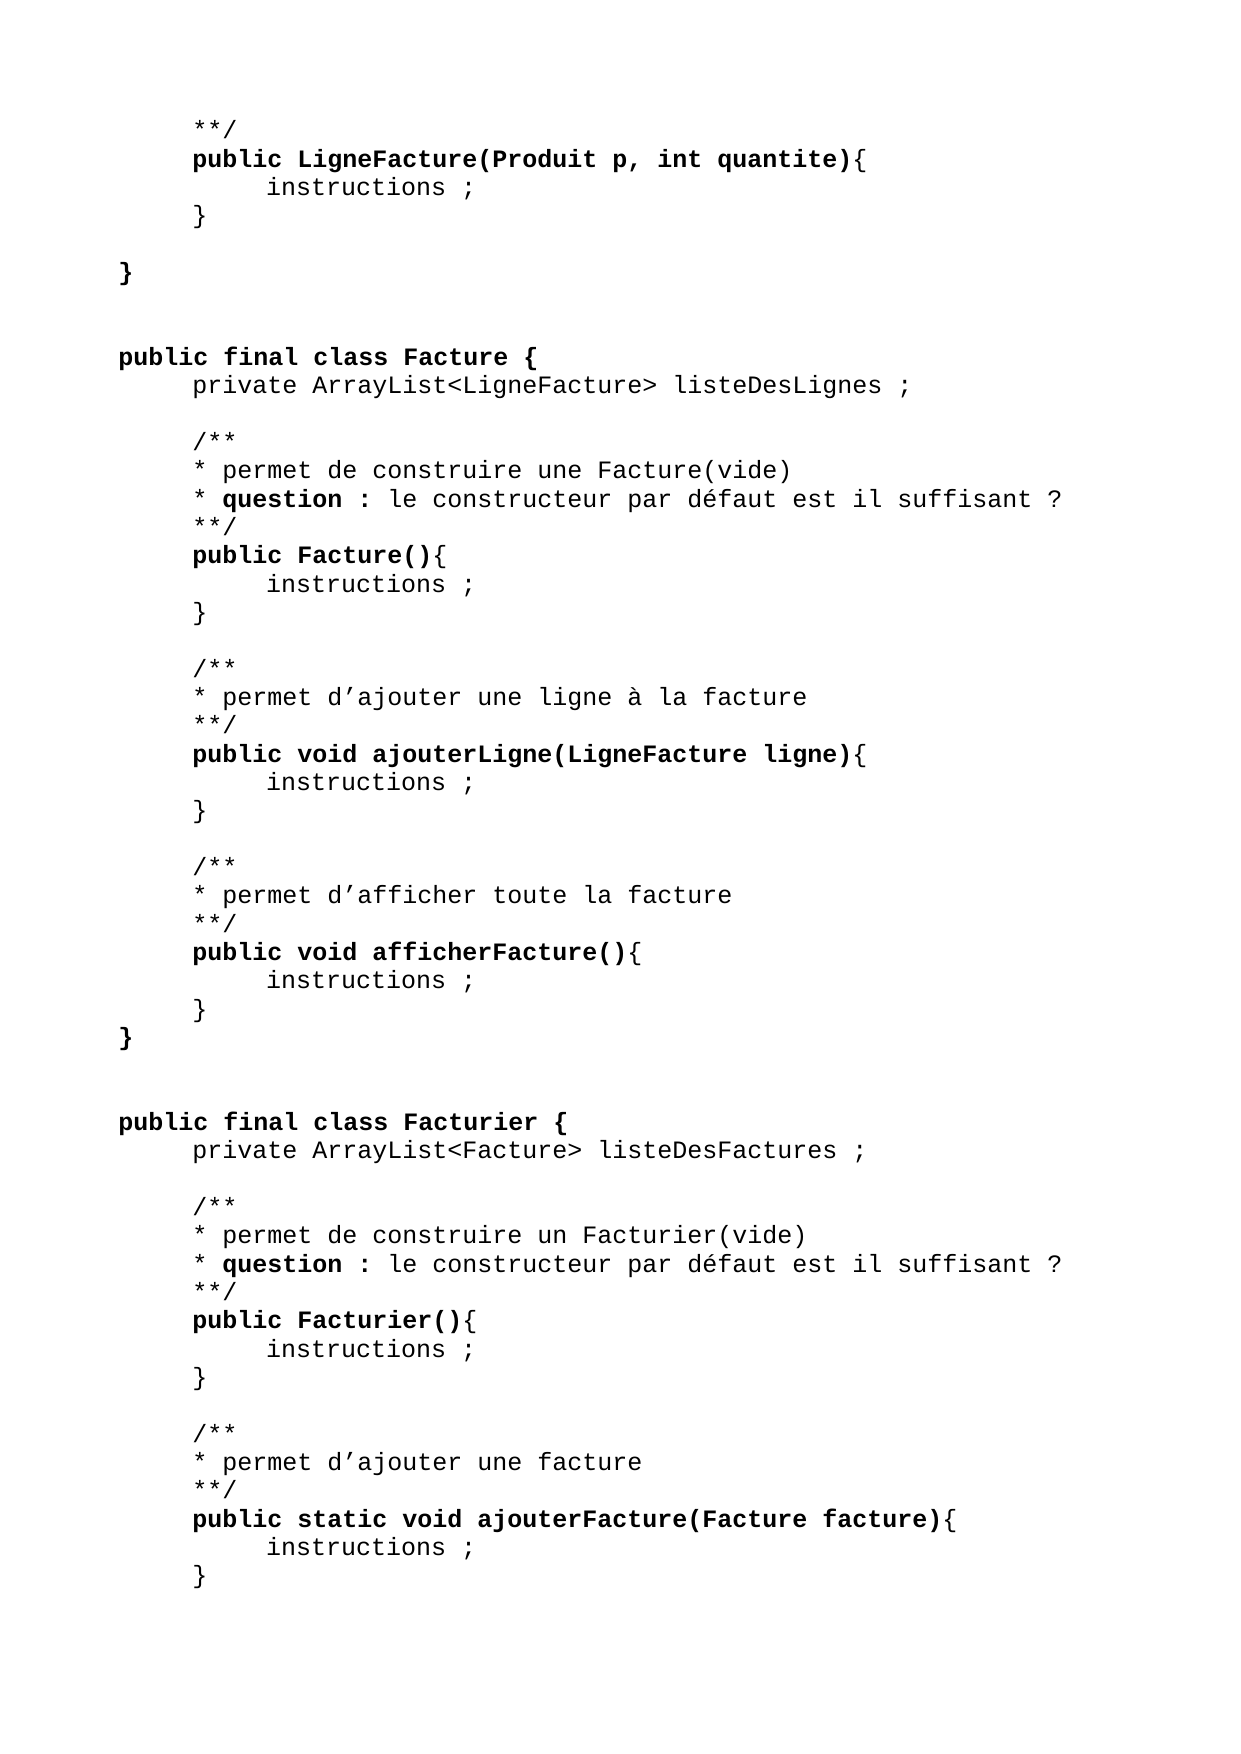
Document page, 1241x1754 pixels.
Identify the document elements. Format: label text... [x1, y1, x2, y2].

text * permet d’ajouter une ligne à la facture [118, 685, 1122, 713]
text **/ [118, 515, 1122, 543]
text } [118, 260, 1122, 288]
text } [118, 798, 1122, 826]
text /** [118, 855, 1122, 883]
text instructions ; [118, 571, 1122, 600]
text } [118, 1563, 1122, 1591]
text /** [118, 1195, 1122, 1223]
text /** [118, 1421, 1122, 1450]
text * permet d’ajouter une facture [118, 1450, 1122, 1478]
text **/ [118, 1478, 1122, 1506]
text public final class Facturier { [118, 1110, 1122, 1138]
text public Facturier(){ [118, 1308, 1122, 1336]
text * permet de construire une Facture(vide) [118, 458, 1122, 486]
text } [118, 203, 1122, 231]
text * question : le constructeur par défaut est il suffisant ? [118, 486, 1122, 515]
text } [118, 996, 1122, 1025]
text instructions ; [118, 1336, 1122, 1365]
text * question : le constructeur par défaut est il suffisant ? [118, 1251, 1122, 1280]
text } [118, 1365, 1122, 1393]
text **/ [118, 911, 1122, 940]
text * permet d’afficher toute la facture [118, 883, 1122, 911]
text public static void ajouterFacture(Facture facture){ [118, 1506, 1122, 1535]
text **/ [118, 1280, 1122, 1308]
text public final class Facture { [118, 345, 1122, 373]
text instructions ; [118, 175, 1122, 203]
text } [118, 1025, 1122, 1053]
text **/ [118, 118, 1122, 146]
text public void ajouterLigne(LigneFacture ligne){ [118, 741, 1122, 770]
text public Facture(){ [118, 543, 1122, 571]
text instructions ; [118, 770, 1122, 798]
text **/ [118, 713, 1122, 741]
text /** [118, 656, 1122, 685]
text instructions ; [118, 1535, 1122, 1563]
text /** [118, 430, 1122, 458]
text } [118, 600, 1122, 628]
text public void afficherFacture(){ [118, 940, 1122, 968]
text private ArrayList<LigneFacture> listeDesLignes ; [118, 373, 1122, 401]
text instructions ; [118, 968, 1122, 996]
text * permet de construire un Facturier(vide) [118, 1223, 1122, 1251]
text private ArrayList<Facture> listeDesFactures ; [118, 1138, 1122, 1166]
text public LigneFacture(Produit p, int quantite){ [118, 146, 1122, 175]
